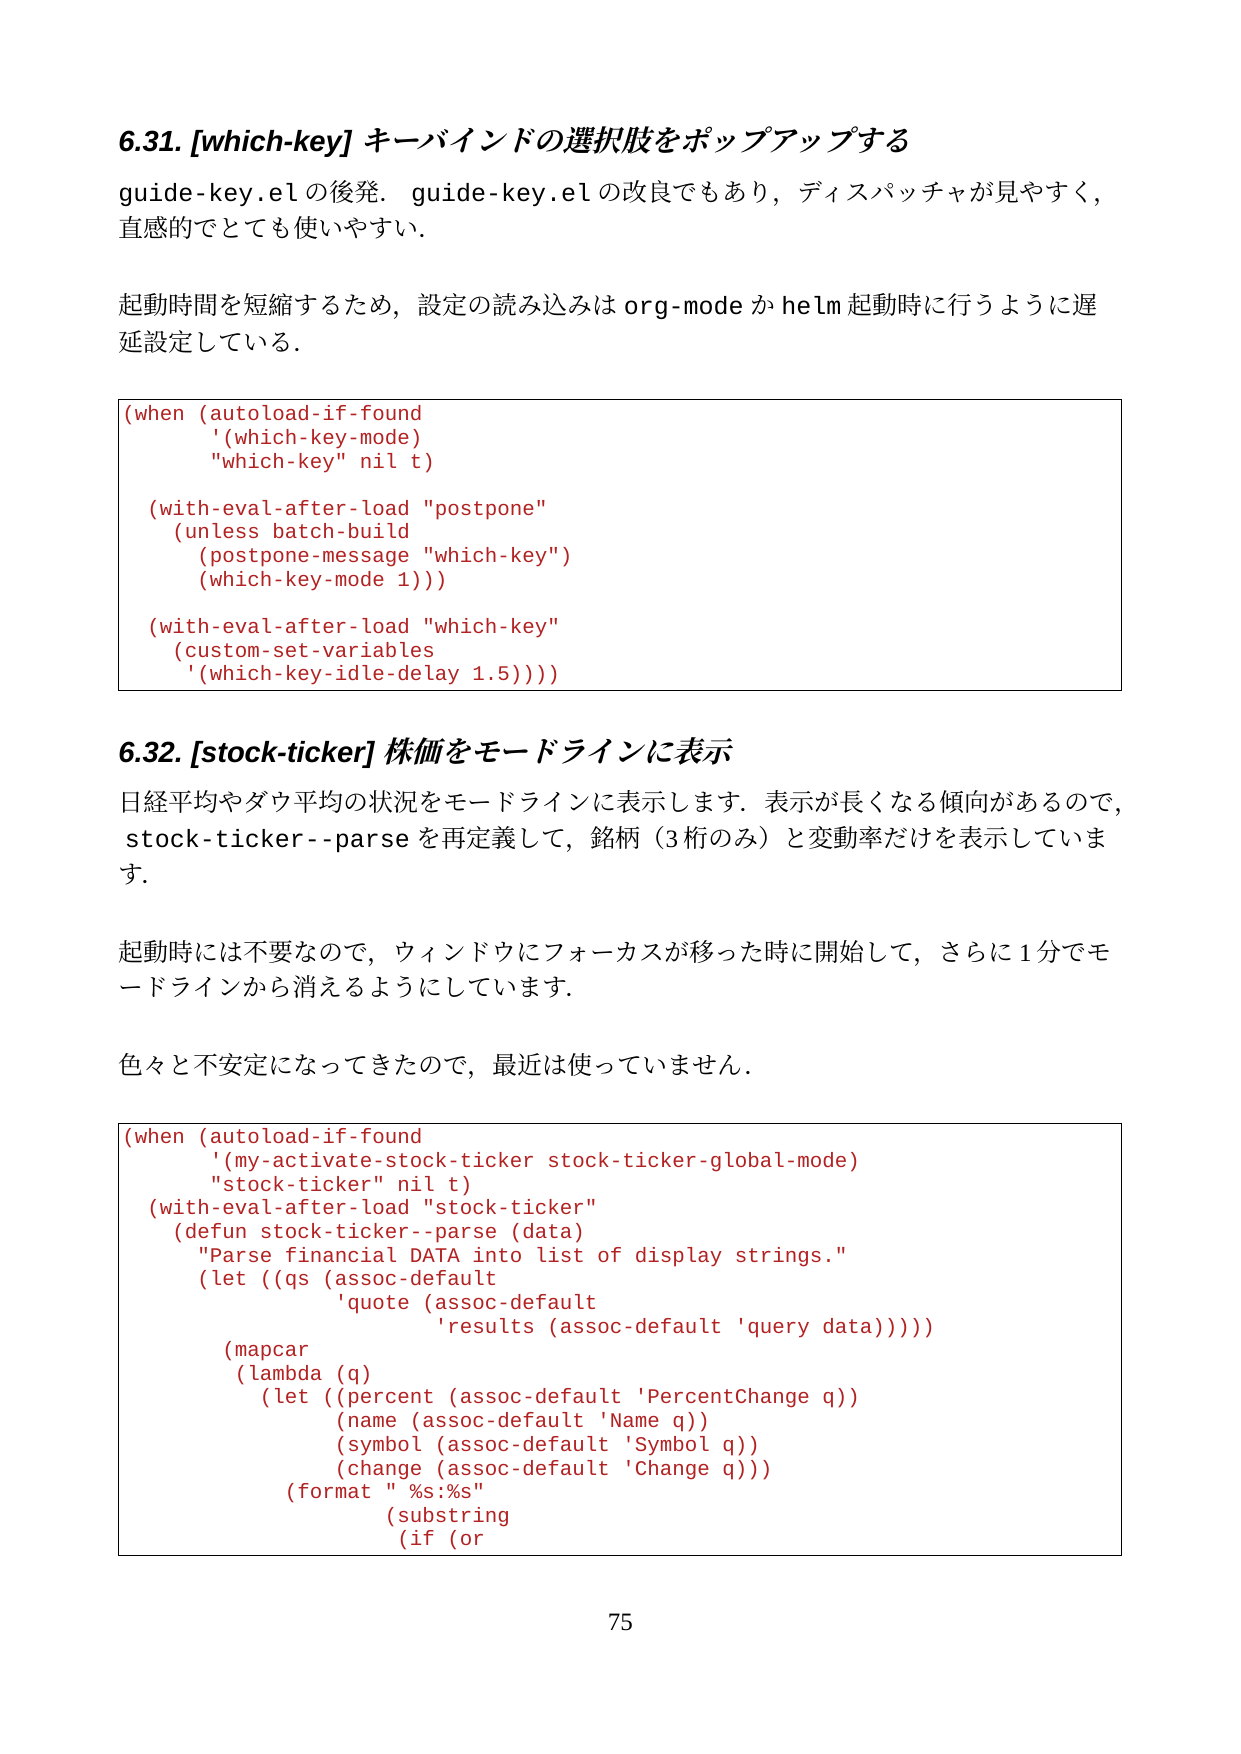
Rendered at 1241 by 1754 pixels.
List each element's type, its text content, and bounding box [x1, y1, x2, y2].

text "stock-ticker" nil t) [119, 1170, 1121, 1193]
text '(which-key-mode) [119, 423, 1121, 447]
text (format " %s:%s" [119, 1477, 1121, 1501]
text (let ((percent (assoc-default 'PercentChange q)) [119, 1383, 1121, 1406]
text 色々と不安定になってきたので，最近は使っていません． [118, 1045, 1122, 1110]
text 起動時には不要なので，ウィンドウにフォーカスが移った時に開始して，さらに1分でモードラインから消えるようにしています． [118, 932, 1122, 1033]
text (which-key-mode 1))) [119, 565, 1121, 588]
text (change (assoc-default 'Change q))) [119, 1453, 1121, 1477]
text "Parse financial DATA into list of display strings." [119, 1241, 1121, 1264]
text (with-eval-after-load "postpone" [119, 494, 1121, 518]
text guide-key.el の後発． guide-key.el の改良でもあり，ディスパッチャが見やすく，直感的でとても使いやすい． [118, 172, 1122, 273]
text "which-key" nil t) [119, 447, 1121, 470]
text '(my-activate-stock-ticker stock-ticker-global-mode) [119, 1146, 1121, 1170]
subtitle [stock-ticker] 株価をモードラインに表示 [118, 728, 1122, 770]
text (with-eval-after-load "stock-ticker" [119, 1193, 1121, 1217]
text 起動時間を短縮するため，設定の読み込みは org-mode か helm 起動時に行うように遅延設定している． [118, 286, 1122, 387]
text 'results (assoc-default 'query data))))) [119, 1312, 1121, 1335]
text (defun stock-ticker--parse (data) [119, 1217, 1121, 1241]
subtitle [which-key] キーバインドの選択肢をポップアップする [118, 118, 1122, 160]
text (lambda (q) [119, 1359, 1121, 1383]
text (postpone-message "which-key") [119, 541, 1121, 565]
text '(which-key-idle-delay 1.5)))) [119, 659, 1121, 690]
text 'quote (assoc-default [119, 1288, 1121, 1312]
text (let ((qs (assoc-default [119, 1264, 1121, 1288]
text (substring [119, 1501, 1121, 1524]
text (name (assoc-default 'Name q)) [119, 1406, 1121, 1430]
text (when (autoload-if-found [119, 1124, 1121, 1146]
text (when (autoload-if-found [119, 400, 1121, 423]
text (if (or [119, 1524, 1121, 1555]
text (custom-set-variables [119, 636, 1121, 659]
text 日経平均やダウ平均の状況をモードラインに表示します．表示が長くなる傾向があるので， stock-ticker--parse を再定義して，銘柄（3桁のみ）と変動率だけを表示しています． [118, 783, 1122, 920]
text (unless batch-build [119, 518, 1121, 541]
text (with-eval-after-load "which-key" [119, 612, 1121, 636]
text (mapcar [119, 1335, 1121, 1359]
text (symbol (assoc-default 'Symbol q)) [119, 1430, 1121, 1453]
